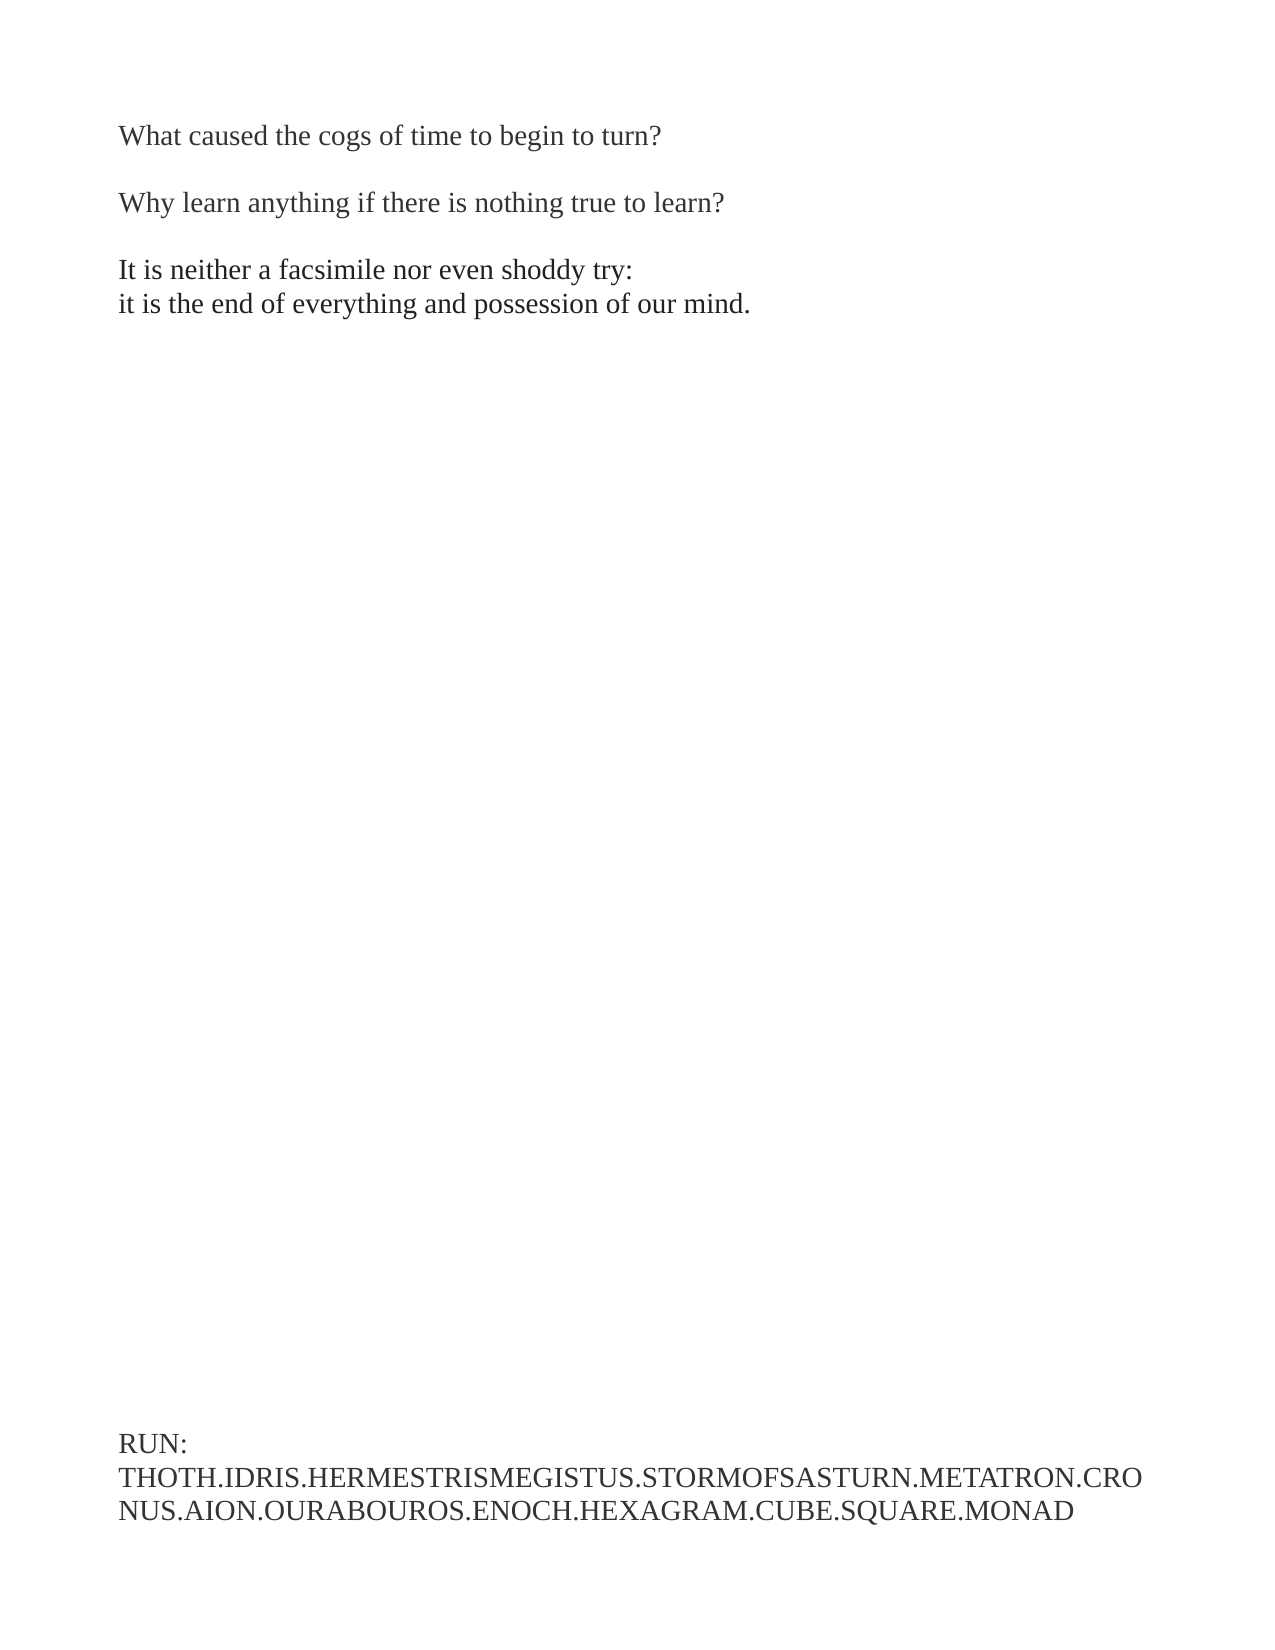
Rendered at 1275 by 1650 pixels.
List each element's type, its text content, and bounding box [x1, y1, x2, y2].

text What caused the cogs of time to begin to turn? Why learn anything if there is nothing true to learn? It is neither a facsimile nor even shoddy try: it is the end of everything and possession of our mind. RUN: THOTH.IDRIS.HERMESTRISMEGISTUS.STORMOFSASTURN.METATRON.CRONUS.AION.OURABOUROS.ENOCH.HEXAGRAM.CUBE.SQUARE.MONAD [118, 118, 1157, 1527]
